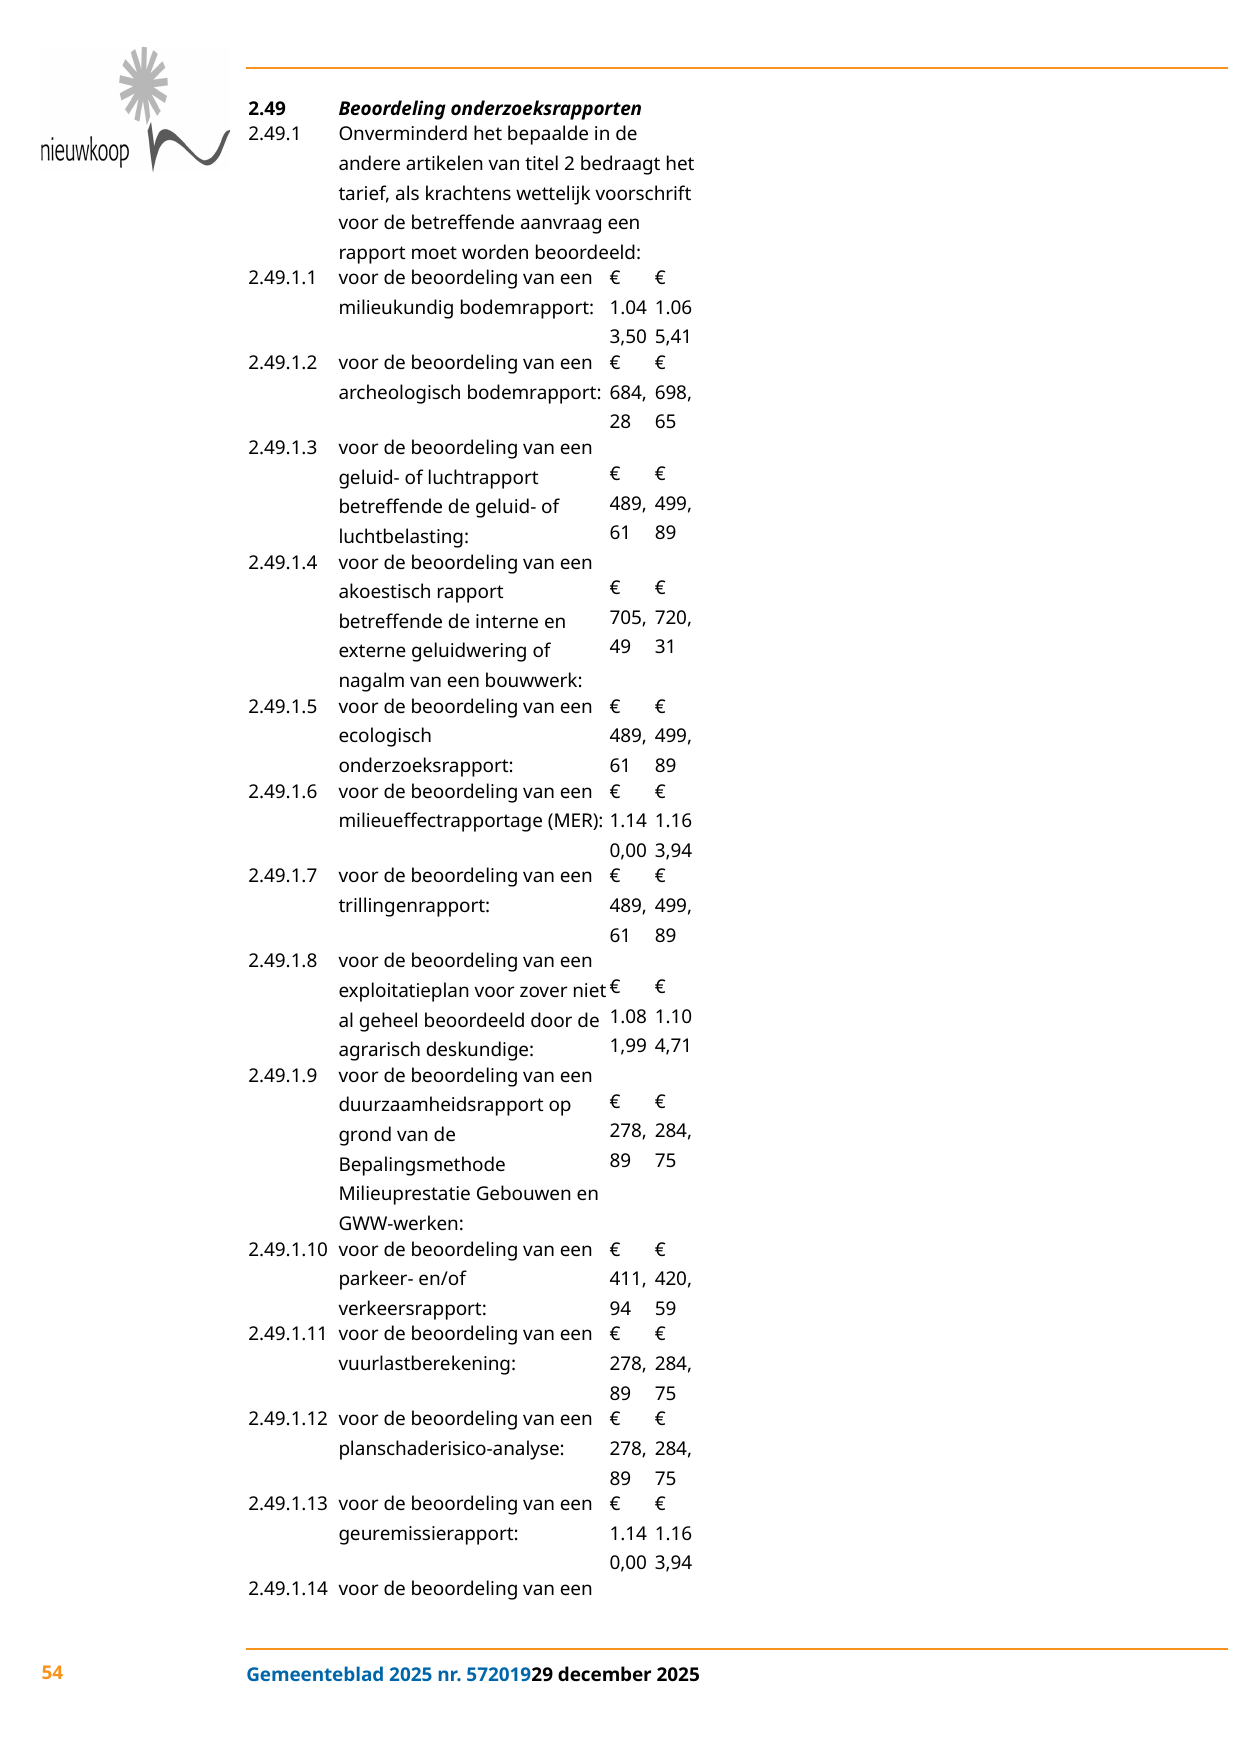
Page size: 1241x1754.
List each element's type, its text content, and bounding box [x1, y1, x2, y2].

table_cell € 489,61 [609, 693, 654, 778]
table_cell 2.49.1.3 [248, 434, 338, 549]
table_cell € 1.140,00 [609, 778, 654, 863]
table_cell voor de beoordeling van een trillingenrapport: [338, 863, 609, 948]
table_cell voor de beoordeling van een archeologisch bodemrapport: [338, 350, 609, 434]
table_cell voor de beoordeling van een duurzaamheidsrapport op grond van de Bepalingsmethode Milieuprestatie Gebouwen en GWW-werken: [338, 1062, 609, 1236]
table_cell [655, 1575, 700, 1601]
table_cell € 284,75 [655, 1406, 700, 1490]
table_cell [248, 1088, 293, 1236]
table_cell 2.49.1.10 [248, 1236, 338, 1321]
table_cell 2.49.1.5 [248, 693, 338, 778]
table_cell voor de beoordeling van een exploitatieplan voor zover niet al geheel beoordeeld door de agrarisch deskundige: [338, 948, 609, 1062]
table_cell [609, 1062, 654, 1088]
table_cell € 1.163,94 [655, 778, 700, 863]
table_cell voor de beoordeling van een akoestisch rapport betreffende de interne en externe geluidwering of nagalm van een bouwwerk: [338, 549, 609, 693]
table_cell € 1.140,00 [609, 1490, 654, 1575]
table_cell € 1.043,50 [609, 265, 654, 349]
table_cell 2.49.1.4 [248, 549, 338, 574]
table_cell voor de beoordeling van een [338, 1575, 609, 1601]
table_cell 2.49.1.8 [248, 948, 338, 1062]
table_cell 2.49.1.1 [248, 265, 338, 349]
table_cell [293, 1088, 338, 1236]
table_cell € 278,89 [609, 1406, 654, 1490]
table_cell [655, 434, 700, 460]
table_cell voor de beoordeling van een milieukundig bodemrapport: [338, 265, 609, 349]
table_cell [293, 146, 338, 264]
table_cell € 1.081,99 [609, 973, 654, 1062]
table_cell voor de beoordeling van een parkeer- en/of verkeersrapport: [338, 1236, 609, 1321]
table_cell 2.49.1.11 [248, 1321, 338, 1406]
table_cell 2.49.1 [248, 121, 338, 146]
table_cell 2.49 [248, 95, 338, 121]
table_cell voor de beoordeling van een planschaderisico-analyse: [338, 1406, 609, 1490]
table_cell Beoordeling onderzoeksrapporten [338, 95, 700, 121]
table_cell € 278,89 [609, 1321, 654, 1406]
table_cell € 489,61 [609, 460, 654, 549]
table_cell Onverminderd het bepaalde in de andere artikelen van titel 2 bedraagt het tarief, als krachtens wettelijk voorschrift voor de betreffende aanvraag een rapport moet worden beoordeeld: [338, 121, 700, 264]
table_cell voor de beoordeling van een ecologisch onderzoeksrapport: [338, 693, 609, 778]
table_cell 2.49.1.2 [248, 350, 338, 434]
table_cell € 720,31 [655, 575, 700, 693]
table_cell [609, 948, 654, 973]
picture [41, 47, 231, 172]
table_cell [293, 575, 338, 693]
table_cell [609, 434, 654, 460]
table_cell [655, 1062, 700, 1088]
table_cell [655, 948, 700, 973]
table_cell € 284,75 [655, 1088, 700, 1236]
table_cell € 499,89 [655, 460, 700, 549]
table_cell € 684,28 [609, 350, 654, 434]
table_cell [248, 146, 293, 264]
table_cell voor de beoordeling van een milieueffectrapportage (MER): [338, 778, 609, 863]
table_cell 2.49.1.14 [248, 1575, 338, 1601]
table_cell € 698,65 [655, 350, 700, 434]
table_cell [655, 549, 700, 574]
table_cell 2.49.1.6 [248, 778, 338, 863]
table_cell € 1.065,41 [655, 265, 700, 349]
table_cell 2.49.1.13 [248, 1490, 338, 1575]
table_cell € 420,59 [655, 1236, 700, 1321]
table_cell voor de beoordeling van een vuurlastberekening: [338, 1321, 609, 1406]
table_cell € 284,75 [655, 1321, 700, 1406]
table_cell [609, 549, 654, 574]
table_cell € 1.163,94 [655, 1490, 700, 1575]
table_cell voor de beoordeling van een geuremissierapport: [338, 1490, 609, 1575]
table_cell [609, 1575, 654, 1601]
table_cell € 705,49 [609, 575, 654, 693]
table_cell € 499,89 [655, 863, 700, 948]
table_cell 2.49.1.9 [248, 1062, 338, 1088]
table_cell voor de beoordeling van een geluid- of luchtrapport betreffende de geluid- of luchtbelasting: [338, 434, 609, 549]
table_cell € 411,94 [609, 1236, 654, 1321]
table_cell € 489,61 [609, 863, 654, 948]
table_cell € 1.104,71 [655, 973, 700, 1062]
table_cell 2.49.1.7 [248, 863, 338, 948]
table_cell 2.49.1.12 [248, 1406, 338, 1490]
table_cell € 499,89 [655, 693, 700, 778]
table_cell € 278,89 [609, 1088, 654, 1236]
table_cell [248, 575, 293, 693]
